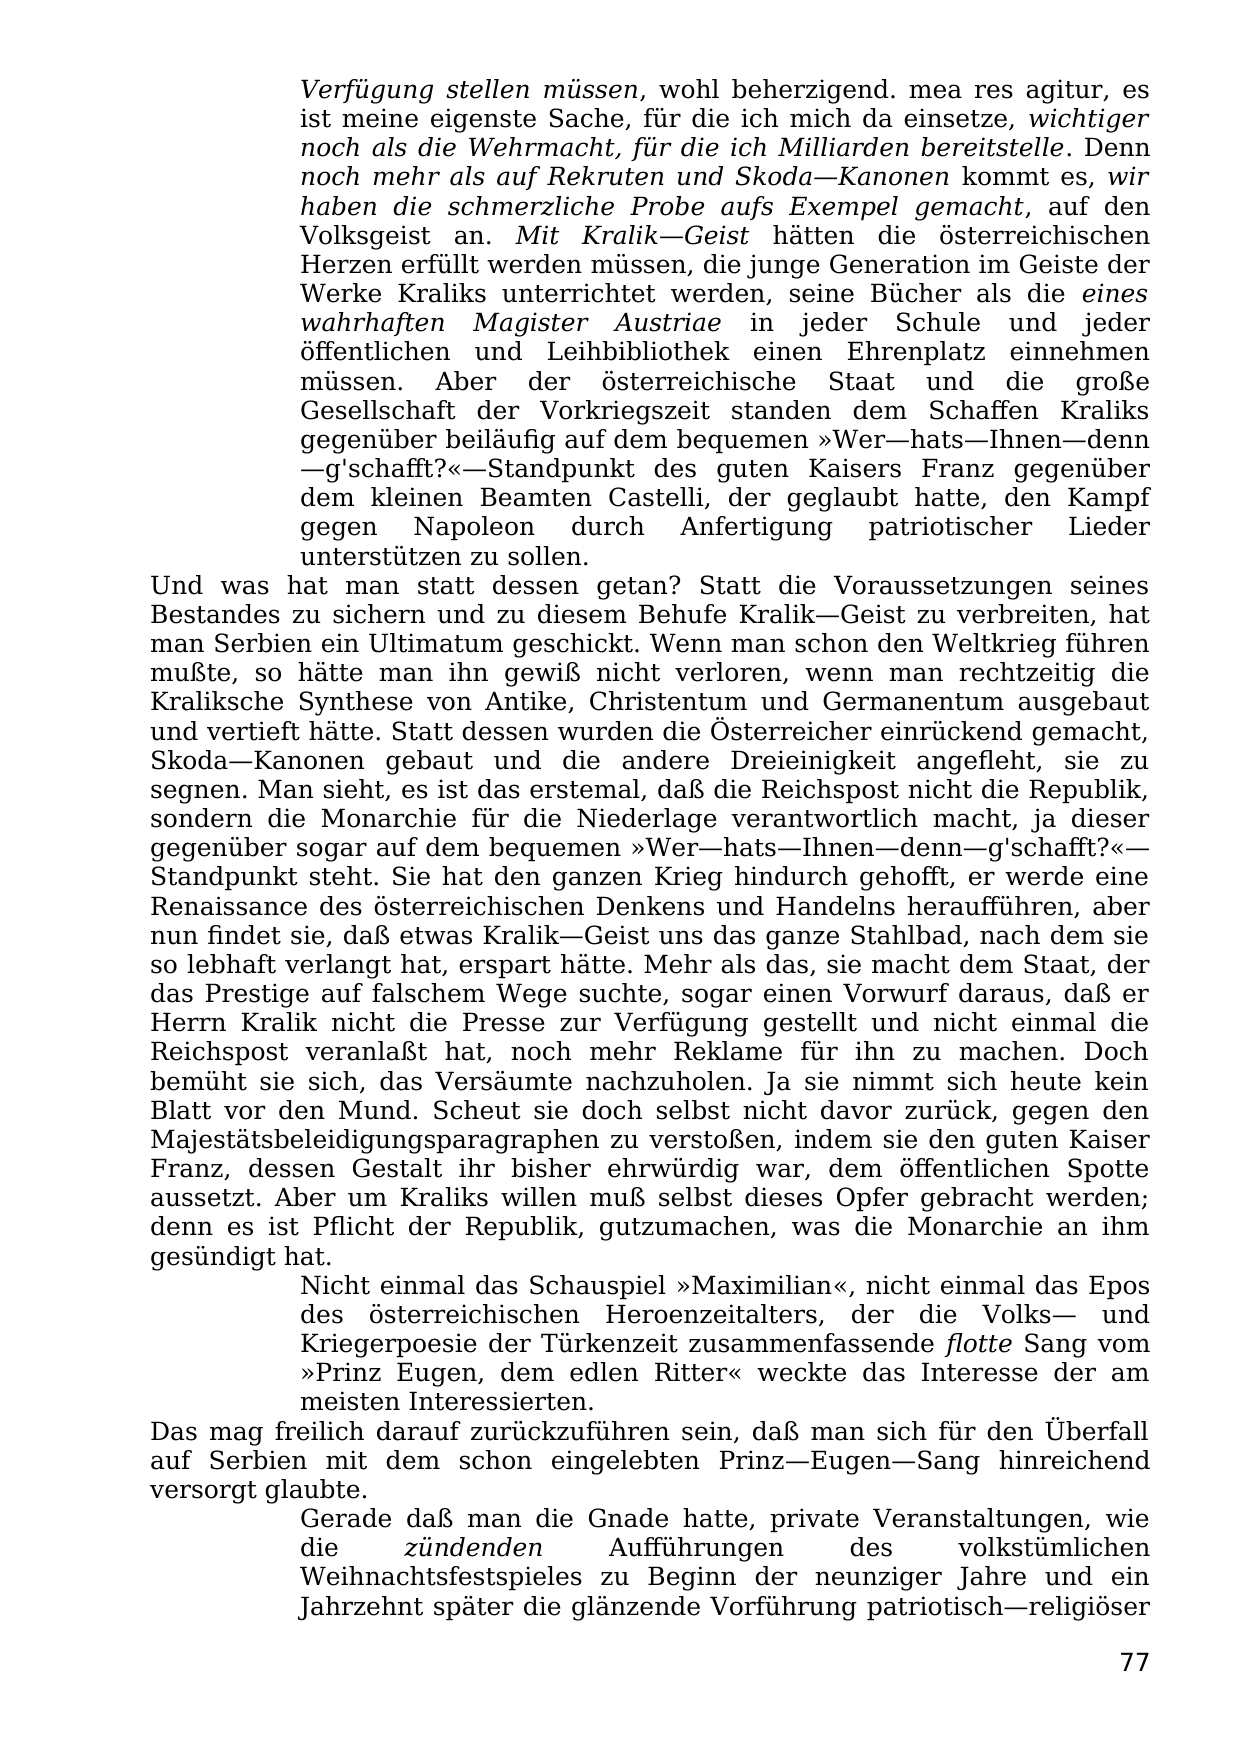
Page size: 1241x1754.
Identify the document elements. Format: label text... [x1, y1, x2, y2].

text Gerade daß man die Gnade hatte, private Veranstaltungen, wie die zündenden Aufführungen des volkstümlichen Weihnachtsfestspieles zu Beginn der neunziger Jahre und ein Jahrzehnt später die glänzende Vorführung patriotisch—religiöser [300, 1504, 1151, 1621]
text Nicht einmal das Schauspiel »Maximilian«, nicht einmal das Epos des österreichischen Heroenzeitalters, der die Volks— und Kriegerpoesie der Türkenzeit zusammenfassende flotte Sang vom »Prinz Eugen, dem edlen Ritter« weckte das Interesse der am meisten Interessierten. [300, 1271, 1151, 1417]
text Verfügung stellen müssen, wohl beherzigend. mea res agitur, es ist meine eigenste Sache, für die ich mich da einsetze, wichtiger noch als die Wehrmacht, für die ich Milliarden bereitstelle. Denn noch mehr als auf Rekruten und Skoda—Kanonen kommt es, wir haben die schmerzliche Probe aufs Exempel gemacht, auf den Volksgeist an. Mit Kralik—Geist hätten die österreichischen Herzen erfüllt werden müssen, die junge Generation im Geiste der Werke Kraliks unterrichtet werden, seine Bücher als die eines wahrhaften Magister Austriae in jeder Schule und jeder öffentlichen und Leihbibliothek einen Ehrenplatz einnehmen müssen. Aber der österreichische Staat und die große Gesellschaft der Vorkriegszeit standen dem Schaffen Kraliks gegenüber beiläufig auf dem bequemen »Wer—hats—Ihnen—denn—g'schafft?«—Standpunkt des guten Kaisers Franz gegenüber dem kleinen Beamten Castelli, der geglaubt hatte, den Kampf gegen Napoleon durch Anfertigung patriotischer Lieder unterstützen zu sollen. [300, 75, 1151, 571]
text Das mag freilich darauf zurückzuführen sein, daß man sich für den Überfall auf Serbien mit dem schon eingelebten Prinz—Eugen—Sang hinreichend versorgt glaubte. [150, 1417, 1151, 1504]
text Und was hat man statt dessen getan? Statt die Voraussetzungen seines Bestandes zu sichern und zu diesem Behufe Kralik—Geist zu verbreiten, hat man Serbien ein Ultimatum geschickt. Wenn man schon den Weltkrieg führen mußte, so hätte man ihn gewiß nicht verloren, wenn man rechtzeitig die Kraliksche Synthese von Antike, Christentum und Germanentum ausgebaut und vertieft hätte. Statt dessen wurden die Österreicher einrückend gemacht, Skoda—Kanonen gebaut und die andere Dreieinigkeit angefleht, sie zu segnen. Man sieht, es ist das erstemal, daß die Reichspost nicht die Republik, sondern die Monarchie für die Niederlage verantwortlich macht, ja dieser gegenüber sogar auf dem bequemen »Wer—hats—Ihnen—denn—g'schafft?«—Standpunkt steht. Sie hat den ganzen Krieg hindurch gehofft, er werde eine Renaissance des österreichischen Denkens und Handelns heraufführen, aber nun findet sie, daß etwas Kralik—Geist uns das ganze Stahlbad, nach dem sie so lebhaft verlangt hat, erspart hätte. Mehr als das, sie macht dem Staat, der das Prestige auf falschem Wege suchte, sogar einen Vorwurf daraus, daß er Herrn Kralik nicht die Presse zur Verfügung gestellt und nicht einmal die Reichspost veranlaßt hat, noch mehr Reklame für ihn zu machen. Doch bemüht sie sich, das Versäumte nachzuholen. Ja sie nimmt sich heute kein Blatt vor den Mund. Scheut sie doch selbst nicht davor zurück, gegen den Majestätsbeleidigungsparagraphen zu verstoßen, indem sie den guten Kaiser Franz, dessen Gestalt ihr bisher ehrwürdig war, dem öffentlichen Spotte aussetzt. Aber um Kraliks willen muß selbst dieses Opfer gebracht werden; denn es ist Pflicht der Republik, gutzumachen, was die Monarchie an ihm gesündigt hat. [150, 571, 1151, 1271]
